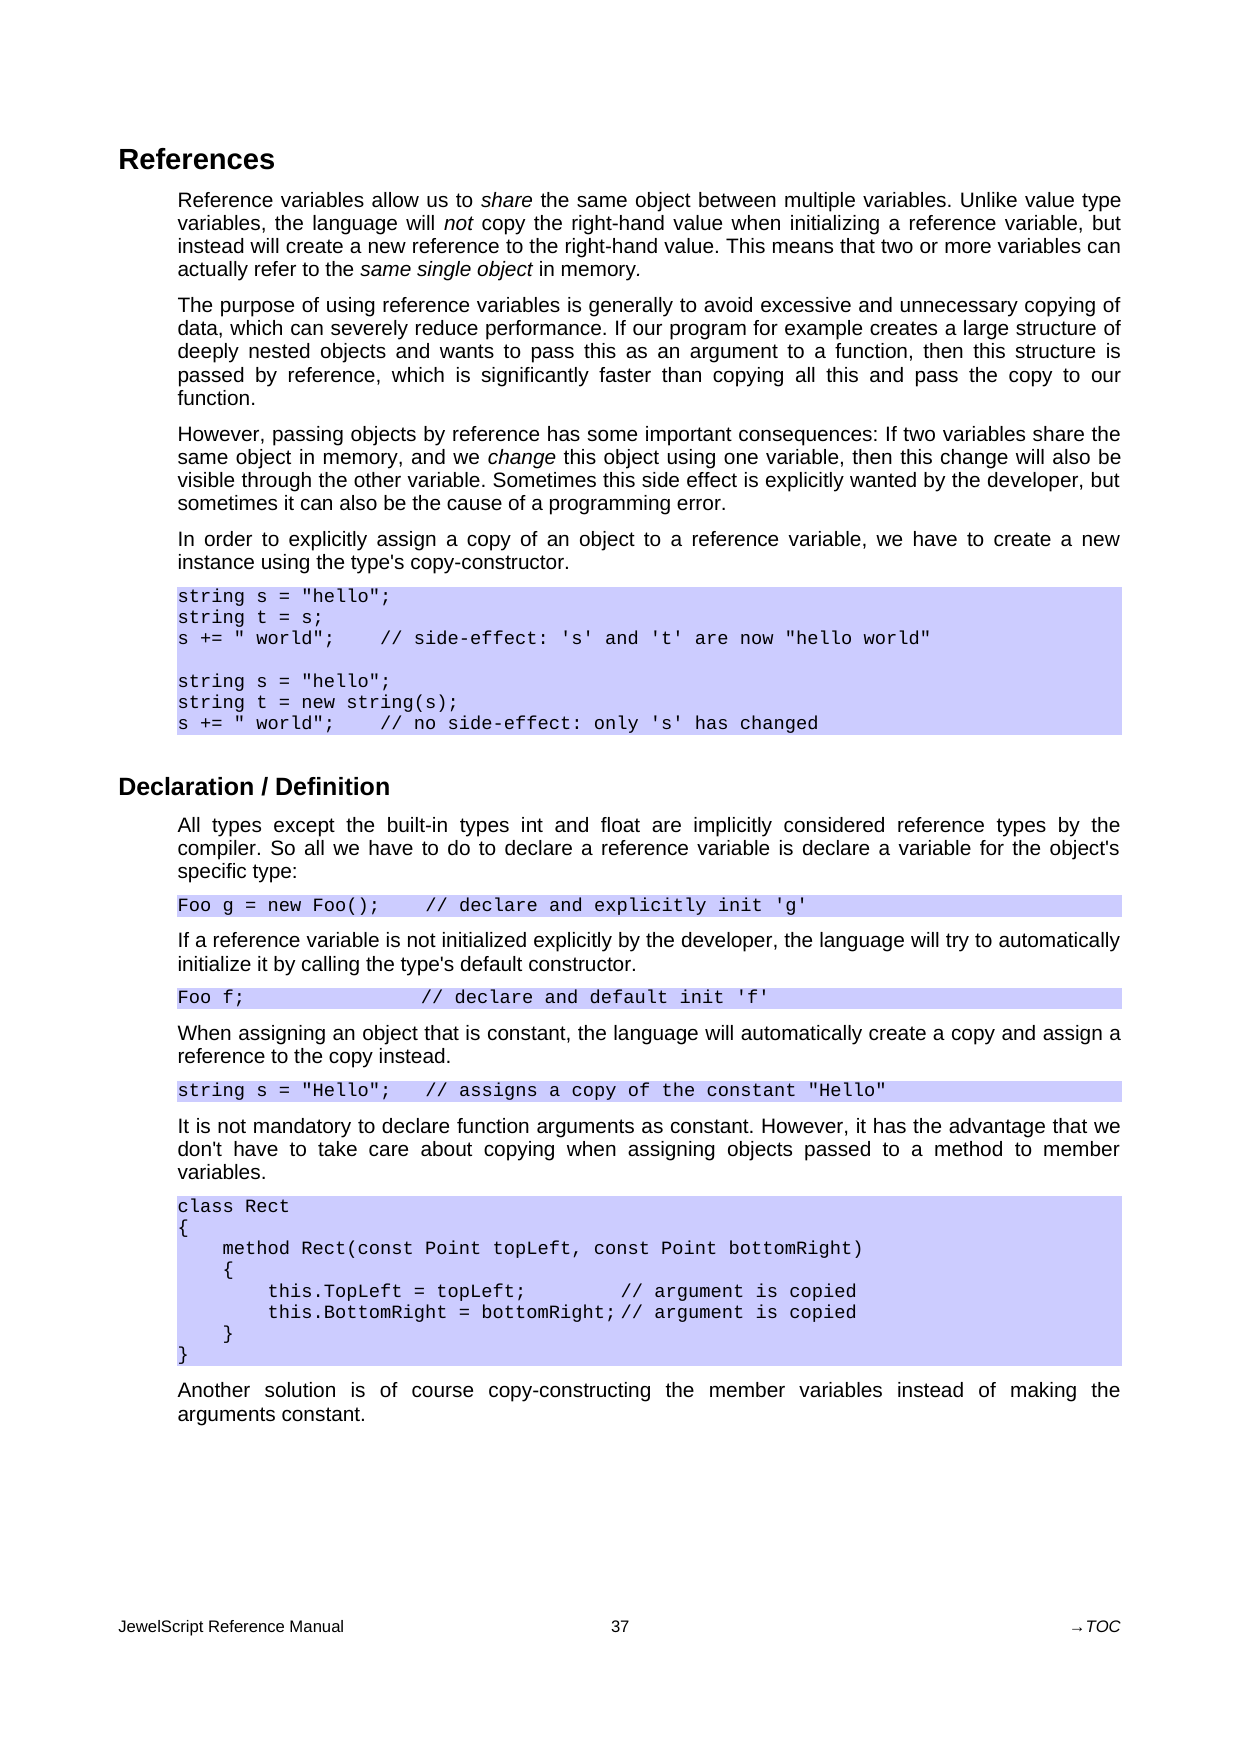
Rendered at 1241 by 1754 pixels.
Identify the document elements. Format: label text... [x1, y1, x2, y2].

text In order to explicitly assign a copy of an object to a reference variable, we have to create a new instance using the type's copy-constructor. [177, 528, 1122, 574]
text string s = "hello"; string t = s; s += " world"; // side-effect: 's' and 't' are now "hello world" string s = "hello"; string t = new string(s); s += " world"; // no side-effect: only 's' has changed [177, 587, 1122, 735]
text class Rect { method Rect(const Point topLeft, const Point bottomRight) { this.TopLeft = topLeft; // argument is copied this.BottomRight = bottomRight; // argument is copied } } [177, 1196, 1122, 1366]
text The purpose of using reference variables is generally to avoid excessive and unnecessary copying of data, which can severely reduce performance. If our program for example creates a large structure of deeply nested objects and wants to pass this as an argument to a function, then this structure is passed by reference, which is significantly faster than copying all this and pass the copy to our function. [177, 294, 1122, 410]
subtitle Declaration / Definition [118, 773, 1122, 801]
text However, passing objects by reference has some important consequences: If two variables share the same object in memory, and we change this object using one variable, then this change will also be visible through the other variable. Sometimes this side effect is explicitly wanted by the developer, but sometimes it can also be the cause of a programming error. [177, 422, 1122, 515]
text string s = "Hello"; // assigns a copy of the constant "Hello" [177, 1081, 1122, 1102]
subtitle References [118, 143, 1122, 176]
text It is not mandatory to declare function arguments as constant. However, it has the advantage that we don't have to take care about copying when assigning objects passed to a method to member variables. [177, 1114, 1122, 1184]
text Reference variables allow us to share the same object between multiple variables. Unlike value type variables, the language will not copy the right-hand value when initializing a reference variable, but instead will create a new reference to the right-hand value. This means that two or more variables can actually refer to the same single object in memory. [177, 188, 1122, 281]
text All types except the built-in types int and float are implicitly considered reference types by the compiler. So all we have to do to declare a reference variable is declare a variable for the object's specific type: [177, 813, 1122, 883]
text When assigning an object that is constant, the language will automatically create a copy and assign a reference to the copy instead. [177, 1022, 1122, 1068]
text Foo f; // declare and default init 'f' [177, 988, 1122, 1009]
text Another solution is of course copy-constructing the member variables instead of making the arguments constant. [177, 1379, 1122, 1425]
text If a reference variable is not initialized explicitly by the developer, the language will try to automatically initialize it by calling the type's default constructor. [177, 929, 1122, 976]
text Foo g = new Foo(); // declare and explicitly init 'g' [177, 895, 1122, 917]
